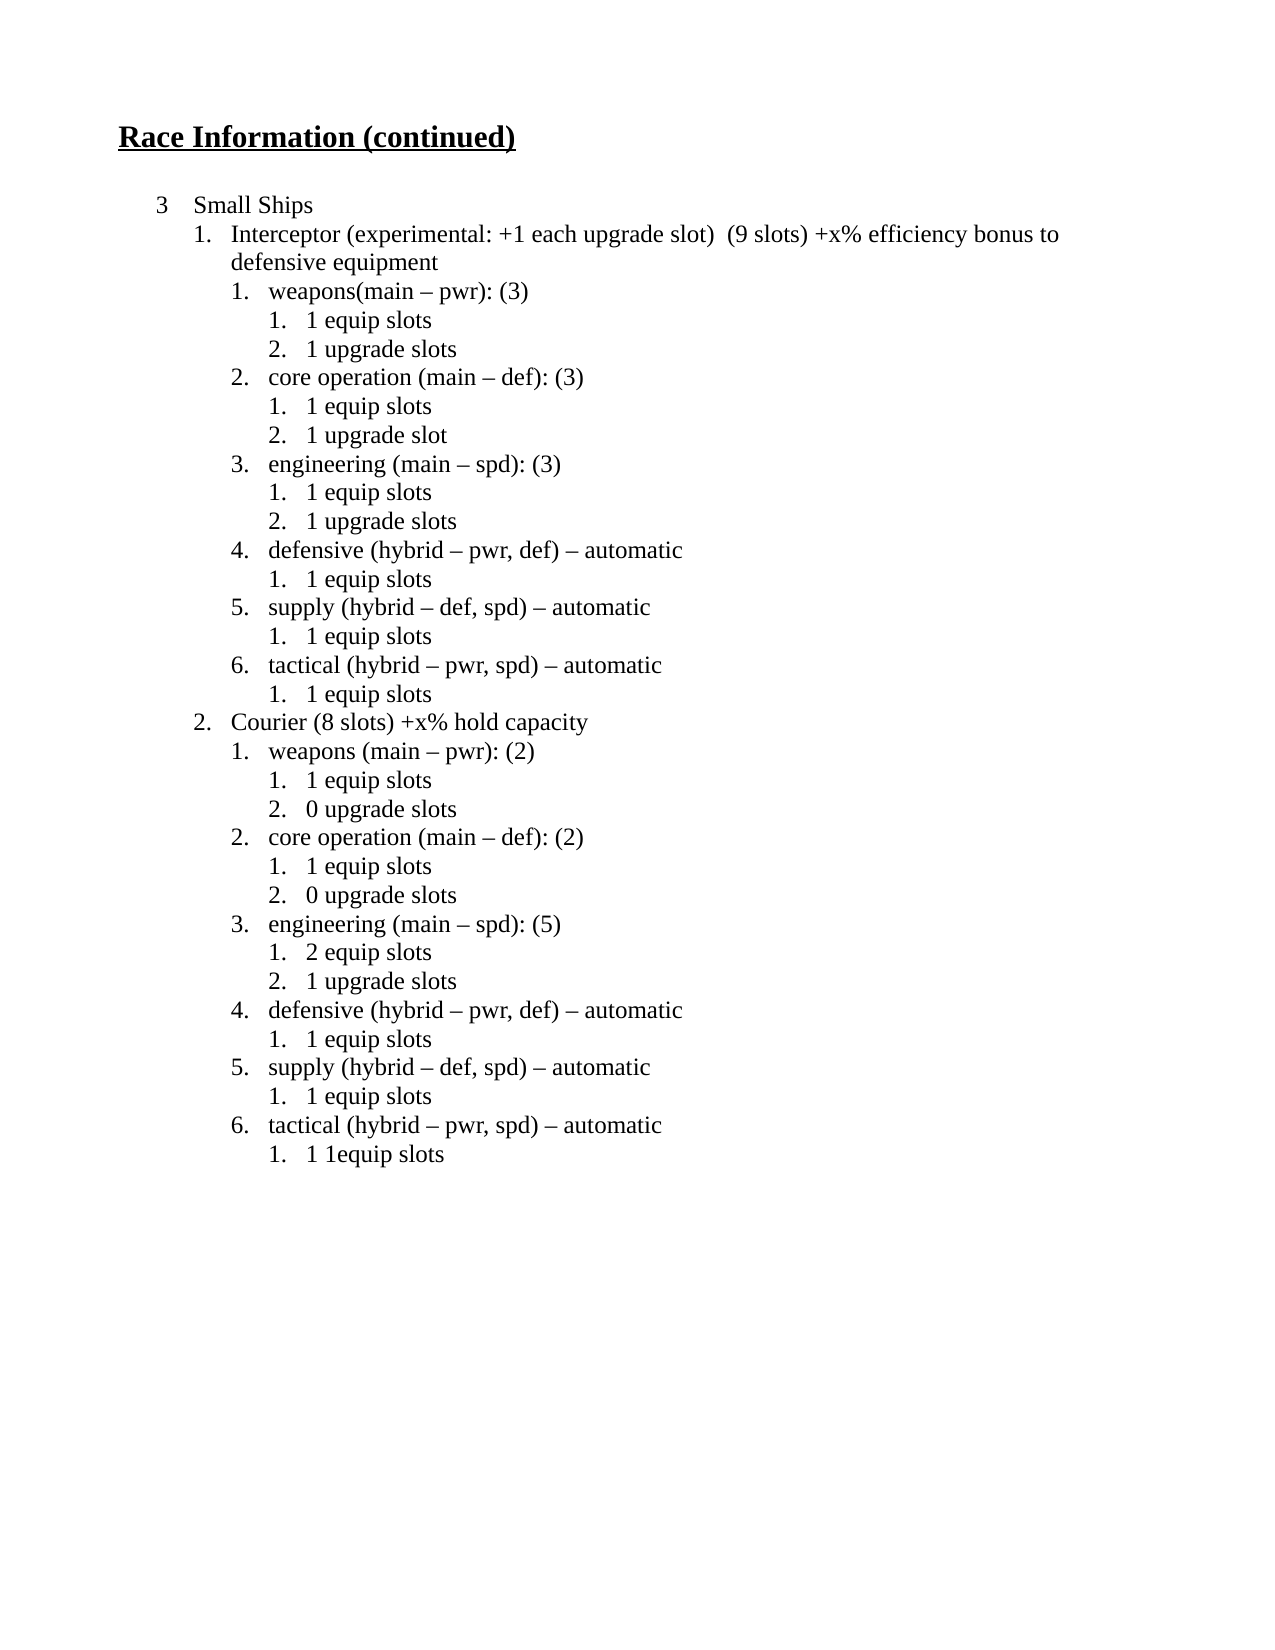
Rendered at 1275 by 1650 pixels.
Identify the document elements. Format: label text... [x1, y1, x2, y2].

text Race Information (continued) [118, 118, 1157, 154]
list 1 upgrade slots [268, 334, 1157, 362]
list 1 1equip slots [268, 1139, 1157, 1167]
list 1 equip slots [268, 477, 1157, 506]
list weapons (main – pwr): (2) [231, 736, 1157, 765]
list engineering (main – spd): (3) [231, 449, 1157, 477]
list weapons(main – pwr): (3) [231, 276, 1157, 305]
list 1 upgrade slots [268, 966, 1157, 995]
list 1 equip slots [268, 305, 1157, 334]
list defensive (hybrid – pwr, def) – automatic [231, 535, 1157, 564]
list 0 upgrade slots [268, 880, 1157, 909]
list tactical (hybrid – pwr, spd) – automatic [231, 1110, 1157, 1139]
list 1 equip slots [268, 391, 1157, 420]
list supply (hybrid – def, spd) – automatic [231, 592, 1157, 621]
list 1 equip slots [268, 621, 1157, 650]
list Interceptor (experimental: +1 each upgrade slot) (9 slots) +x% efficiency bonus to defensive equipment [193, 219, 1157, 276]
list 2 equip slots [268, 937, 1157, 966]
list 1 upgrade slots [268, 506, 1157, 535]
list supply (hybrid – def, spd) – automatic [231, 1052, 1157, 1081]
list 1 equip slots [268, 564, 1157, 592]
list Courier (8 slots) +x% hold capacity [193, 707, 1157, 736]
list 1 equip slots [268, 679, 1157, 707]
list 0 upgrade slots [268, 794, 1157, 822]
list Small Ships [156, 190, 1157, 219]
list core operation (main – def): (2) [231, 822, 1157, 851]
list 1 equip slots [268, 765, 1157, 794]
list engineering (main – spd): (5) [231, 909, 1157, 937]
list core operation (main – def): (3) [231, 362, 1157, 391]
list tactical (hybrid – pwr, spd) – automatic [231, 650, 1157, 679]
list defensive (hybrid – pwr, def) – automatic [231, 995, 1157, 1024]
list 1 equip slots [268, 1081, 1157, 1110]
list 1 equip slots [268, 851, 1157, 880]
list 1 equip slots [268, 1024, 1157, 1052]
list 1 upgrade slot [268, 420, 1157, 449]
